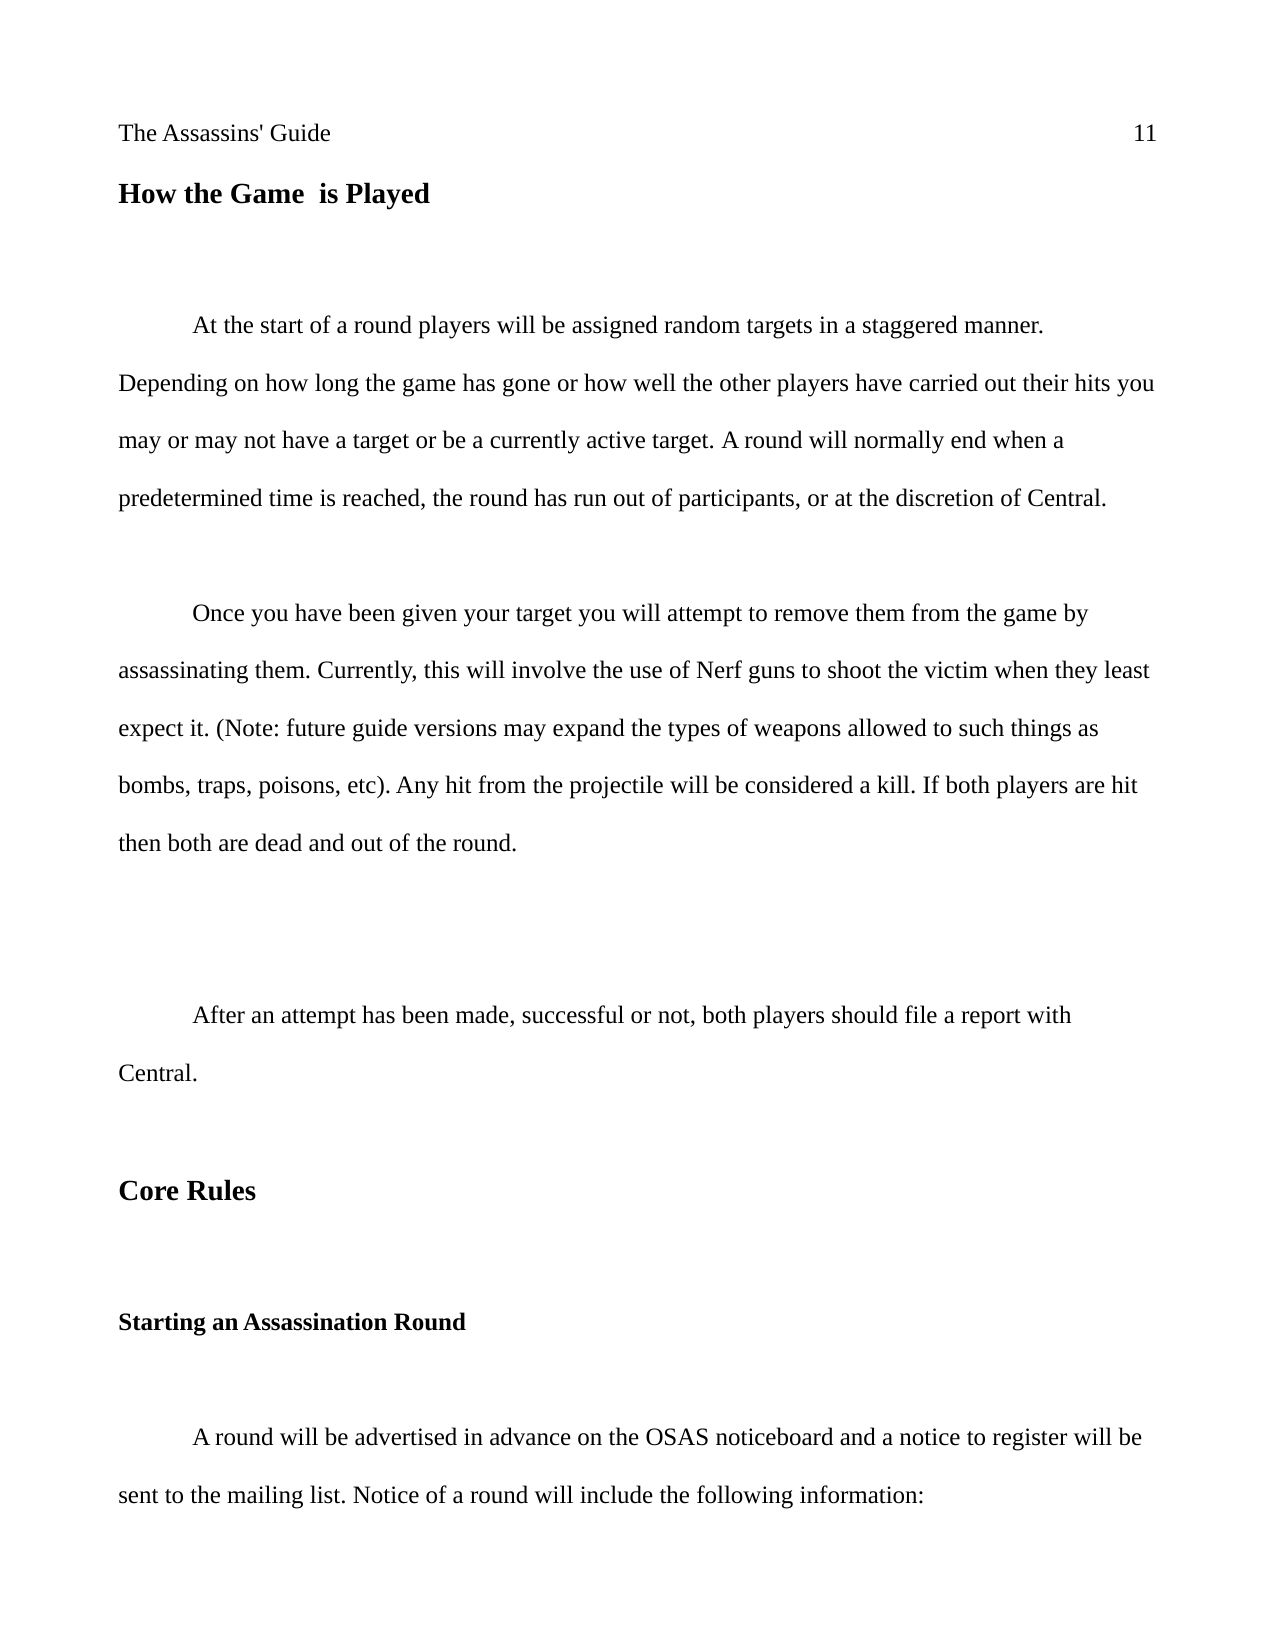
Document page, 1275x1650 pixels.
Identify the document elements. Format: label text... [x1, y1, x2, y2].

list Core Rules [118, 1173, 1157, 1207]
list After an attempt has been made, successful or not, both players should file a report with Central. [118, 1001, 1157, 1087]
list A round will be advertised in advance on the OSAS noticeboard and a notice to register will be sent to the mailing list. Notice of a round will include the following information: [118, 1422, 1157, 1508]
list At the start of a round players will be assigned random targets in a staggered manner. Depending on how long the game has gone or how well the other players have carried out their hits you may or may not have a target or be a currently active target. A round will normally end when a predetermined time is reached, the round has run out of participants, or at the discretion of Central. [118, 311, 1157, 512]
list How the Game is Played [118, 176, 1157, 210]
list Starting an Assassination Round [118, 1307, 1157, 1336]
list Once you have been given your target you will attempt to remove them from the game by assassinating them. Currently, this will involve the use of Nerf guns to shoot the victim when they least expect it. (Note: future guide versions may expand the types of weapons allowed to such things as bombs, traps, poisons, etc). Any hit from the projectile will be considered a kill. If both players are hit then both are dead and out of the round. [118, 598, 1157, 857]
